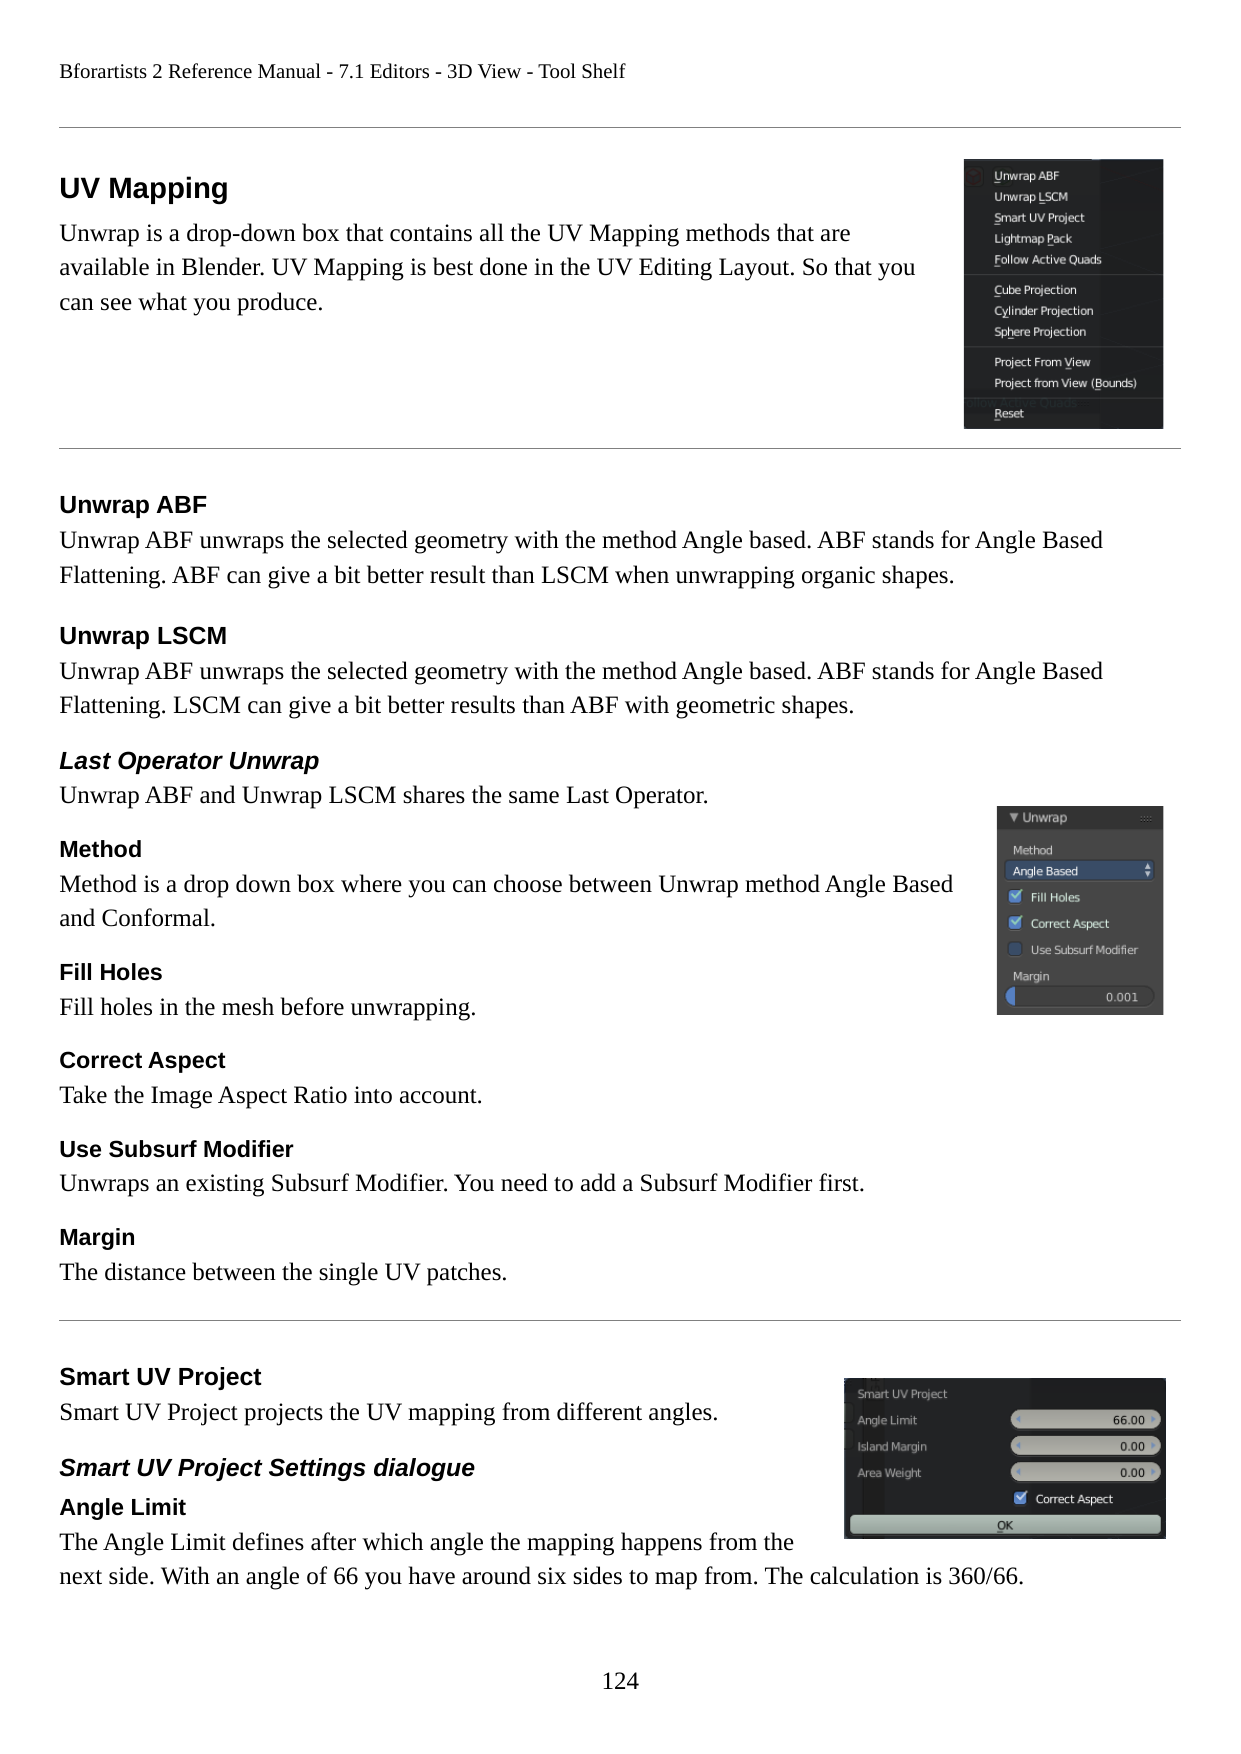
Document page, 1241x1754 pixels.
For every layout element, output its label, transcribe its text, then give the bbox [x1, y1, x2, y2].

picture [844, 1378, 1166, 1539]
text Method is a drop down box where you can choose between Unwrap method Angle Based and Conformal. [59, 869, 996, 932]
text Fill holes in the mesh before unwrapping. [59, 992, 1181, 1021]
subtitle Smart UV Project Settings dialogue [59, 1453, 844, 1481]
subtitle [1164, 959, 1181, 986]
text Smart UV Project projects the UV mapping from different angles. [59, 1397, 844, 1426]
picture [996, 806, 1164, 1015]
text Unwrap ABF and Unwrap LSCM shares the same Last Operator. [59, 781, 1181, 809]
subtitle Unwrap LSCM [59, 621, 1181, 650]
text Unwrap ABF unwraps the selected geometry with the method Angle based. ABF stands for Angle Based Flattening. LSCM can give a bit better results than ABF with geometric shapes. [59, 656, 1181, 719]
subtitle Use Subsurf Modifier [59, 1135, 1181, 1162]
subtitle Correct Aspect [59, 1047, 1181, 1074]
subtitle Smart UV Project [59, 1362, 1181, 1391]
subtitle Method [59, 836, 996, 863]
subtitle Angle Limit [59, 1494, 844, 1520]
subtitle Unwrap ABF [59, 490, 1181, 519]
text The Angle Limit defines after which angle the mapping happens from the next side. With an angle of 66 you have around six sides to map from. The calculation is 360/66. [59, 1527, 1181, 1590]
text Unwraps an existing Subsurf Modifier. You need to add a Subsurf Modifier first. [59, 1168, 1181, 1197]
subtitle Last Operator Unwrap [59, 746, 1181, 774]
text The distance between the single UV patches. [59, 1257, 1181, 1286]
text Unwrap ABF unwraps the selected geometry with the method Angle based. ABF stands for Angle Based Flattening. ABF can give a bit better result than LSCM when unwrapping organic shapes. [59, 525, 1181, 588]
subtitle Margin [59, 1224, 1181, 1251]
subtitle [1164, 836, 1181, 863]
text Unwrap is a drop-down box that contains all the UV Mapping methods that are available in Blender. UV Mapping is best done in the UV Editing Layout. So that you can see what you produce. [59, 218, 963, 315]
picture [963, 159, 1164, 429]
subtitle UV Mapping [59, 171, 963, 205]
subtitle Fill Holes [59, 959, 996, 986]
subtitle [1166, 1494, 1181, 1520]
text Take the Image Aspect Ratio into account. [59, 1080, 1181, 1109]
subtitle [1164, 171, 1181, 205]
